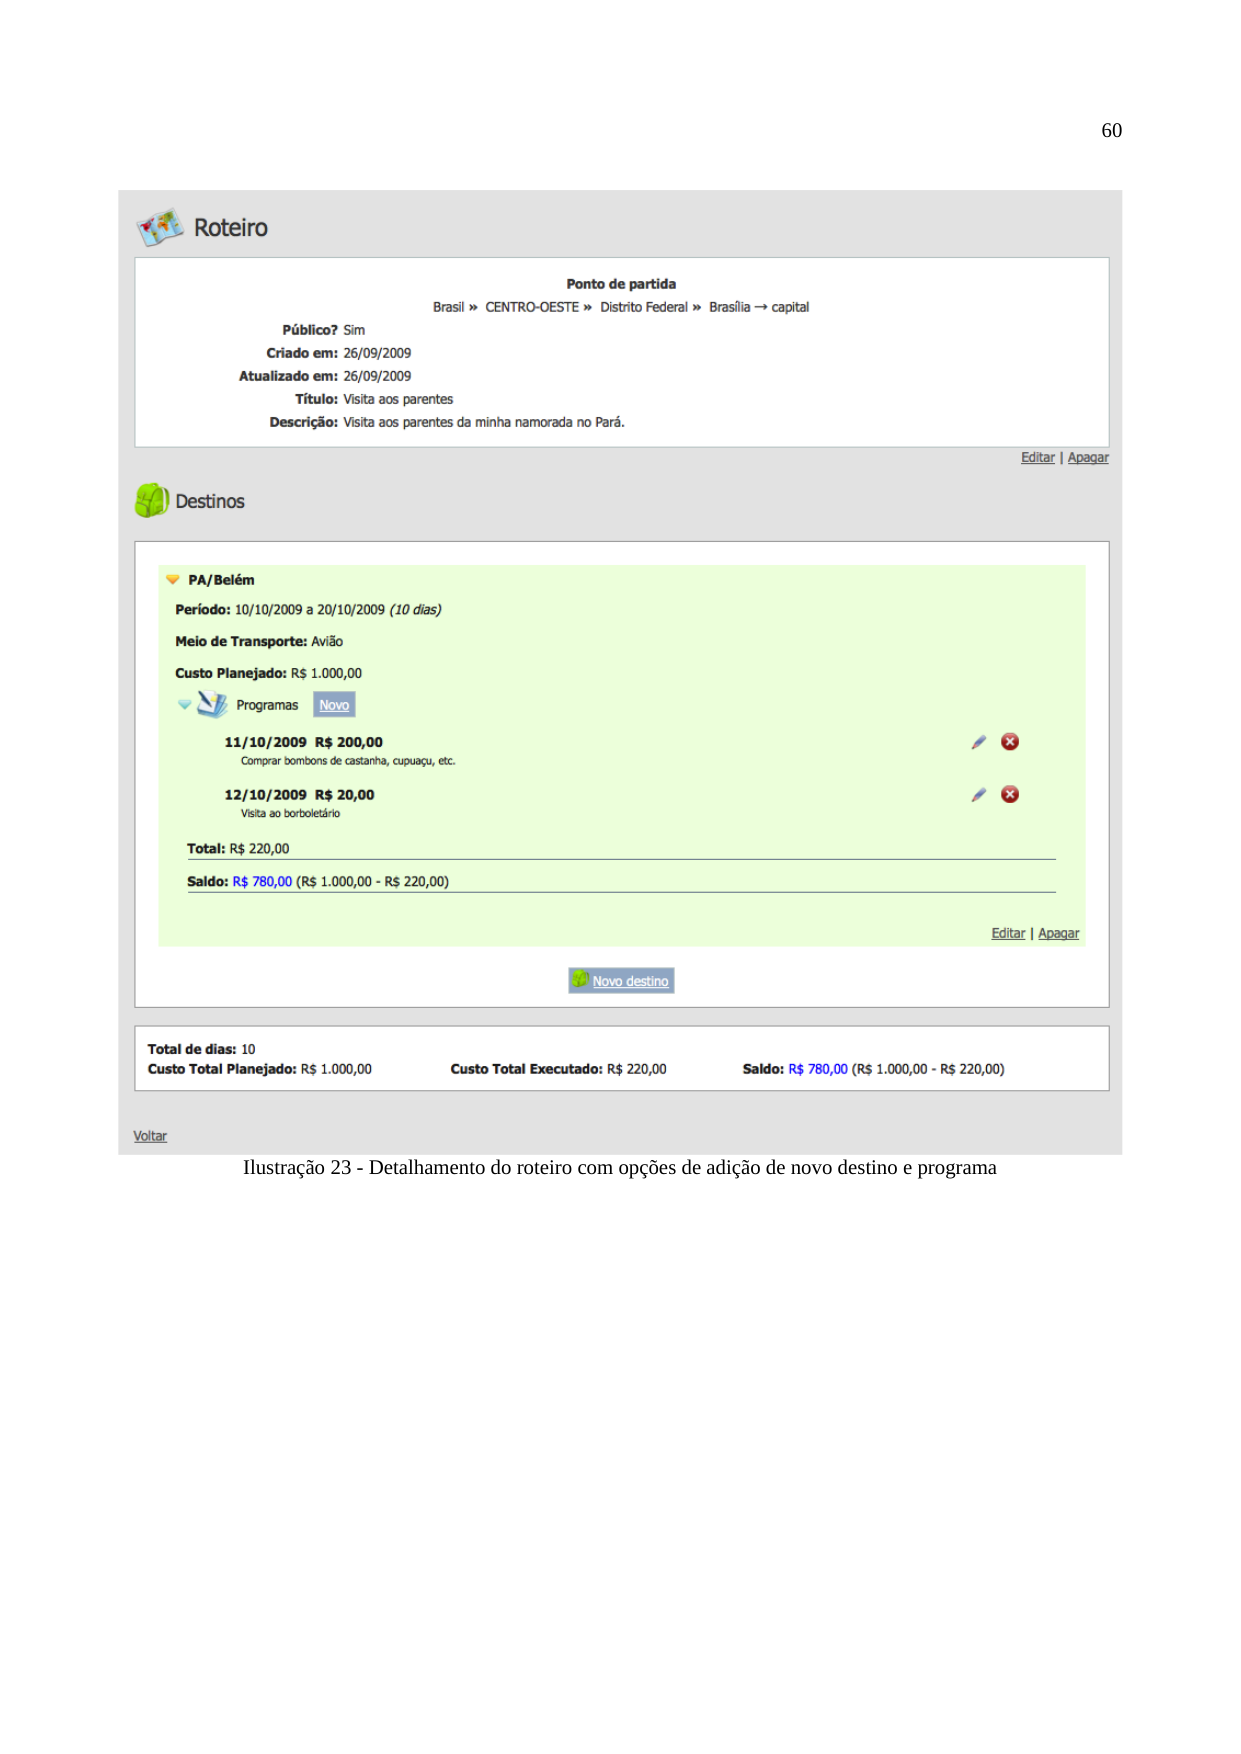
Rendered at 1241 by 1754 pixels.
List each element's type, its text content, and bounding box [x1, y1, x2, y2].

picture [118, 189, 1123, 1156]
text Ilustração 23 - Detalhamento do roteiro com opções de adição de novo destino e programa [118, 1156, 1122, 1179]
